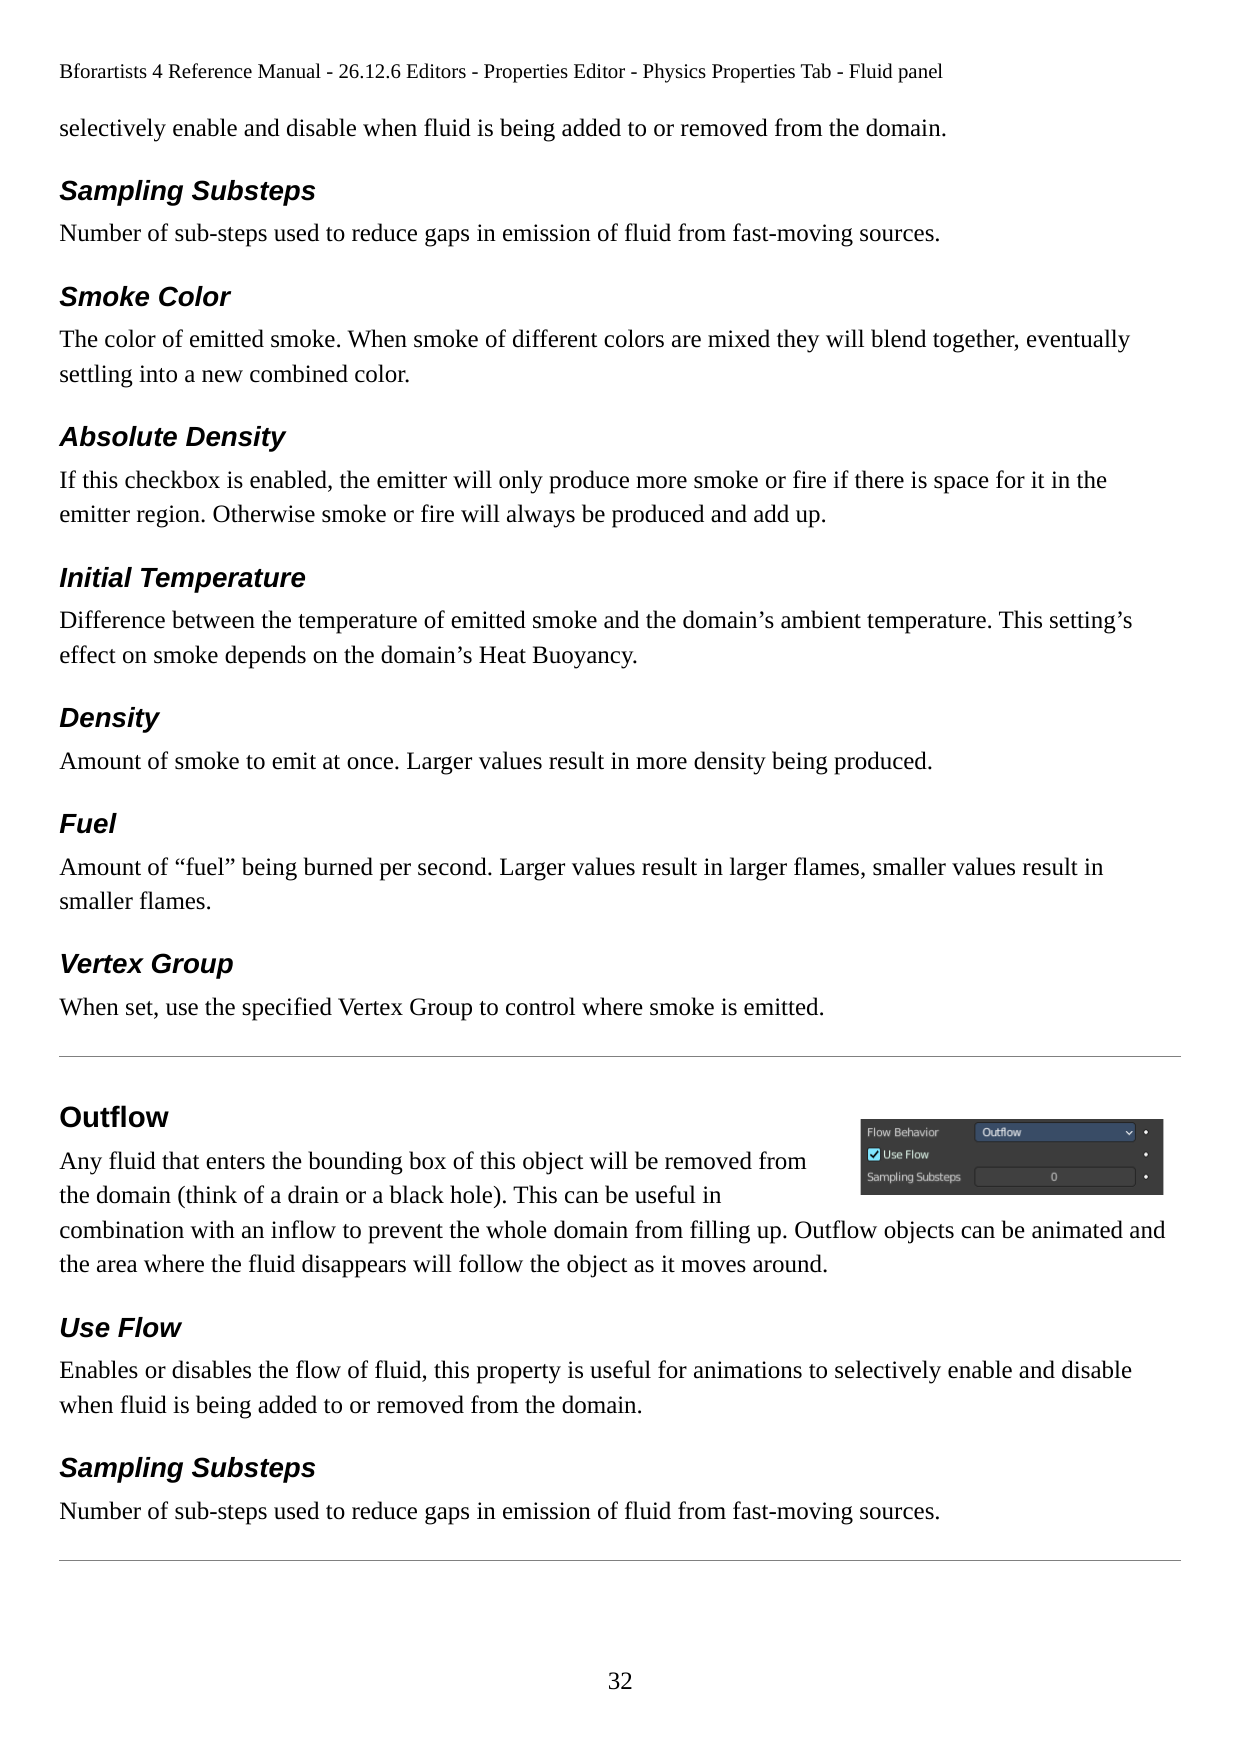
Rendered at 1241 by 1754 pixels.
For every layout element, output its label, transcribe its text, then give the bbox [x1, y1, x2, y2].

subtitle Use Flow [59, 1311, 1181, 1343]
text Enables or disables the flow of fluid, this property is useful for animations to selectively enable and disable when fluid is being added to or removed from the domain. [59, 1356, 1181, 1419]
subtitle Absolute Density [59, 421, 1181, 452]
picture [860, 1119, 1164, 1195]
subtitle Outflow [59, 1100, 1181, 1134]
subtitle Fuel [59, 807, 1181, 839]
text Number of sub-steps used to reduce gaps in emission of fluid from fast-moving sources. [59, 1496, 1181, 1525]
subtitle Vertex Group [59, 948, 1181, 979]
subtitle Sampling Substeps [59, 174, 1181, 206]
text When set, use the specified Vertex Group to control where smoke is emitted. [59, 992, 1181, 1021]
subtitle Sampling Substeps [59, 1452, 1181, 1483]
text The color of emitted smoke. When smoke of different colors are mixed they will blend together, eventually settling into a new combined color. [59, 324, 1181, 388]
text selectively enable and disable when fluid is being added to or removed from the domain. [59, 113, 1181, 141]
text Difference between the temperature of emitted smoke and the domain’s ambient temperature. This setting’s effect on smoke depends on the domain’s Heat Buoyancy. [59, 605, 1181, 668]
text Number of sub-steps used to reduce gaps in emission of fluid from fast-moving sources. [59, 218, 1181, 247]
text Amount of smoke to emit at once. Larger values result in more density being produced. [59, 746, 1181, 774]
subtitle Initial Temperature [59, 561, 1181, 593]
subtitle Smoke Color [59, 280, 1181, 312]
text Any fluid that enters the bounding box of this object will be removed from the domain (think of a drain or a black hole). This can be useful in combination with an inflow to prevent the whole domain from filling up. Outflow objects can be animated and the area where the fluid disappears will follow the object as it moves around. [59, 1146, 1181, 1278]
text If this checkbox is enabled, the emitter will only produce more smoke or fire if there is space for it in the emitter region. Otherwise smoke or fire will always be produced and add up. [59, 465, 1181, 528]
text Amount of “fuel” being burned per second. Larger values result in larger flames, smaller values result in smaller flames. [59, 852, 1181, 915]
subtitle Density [59, 701, 1181, 733]
